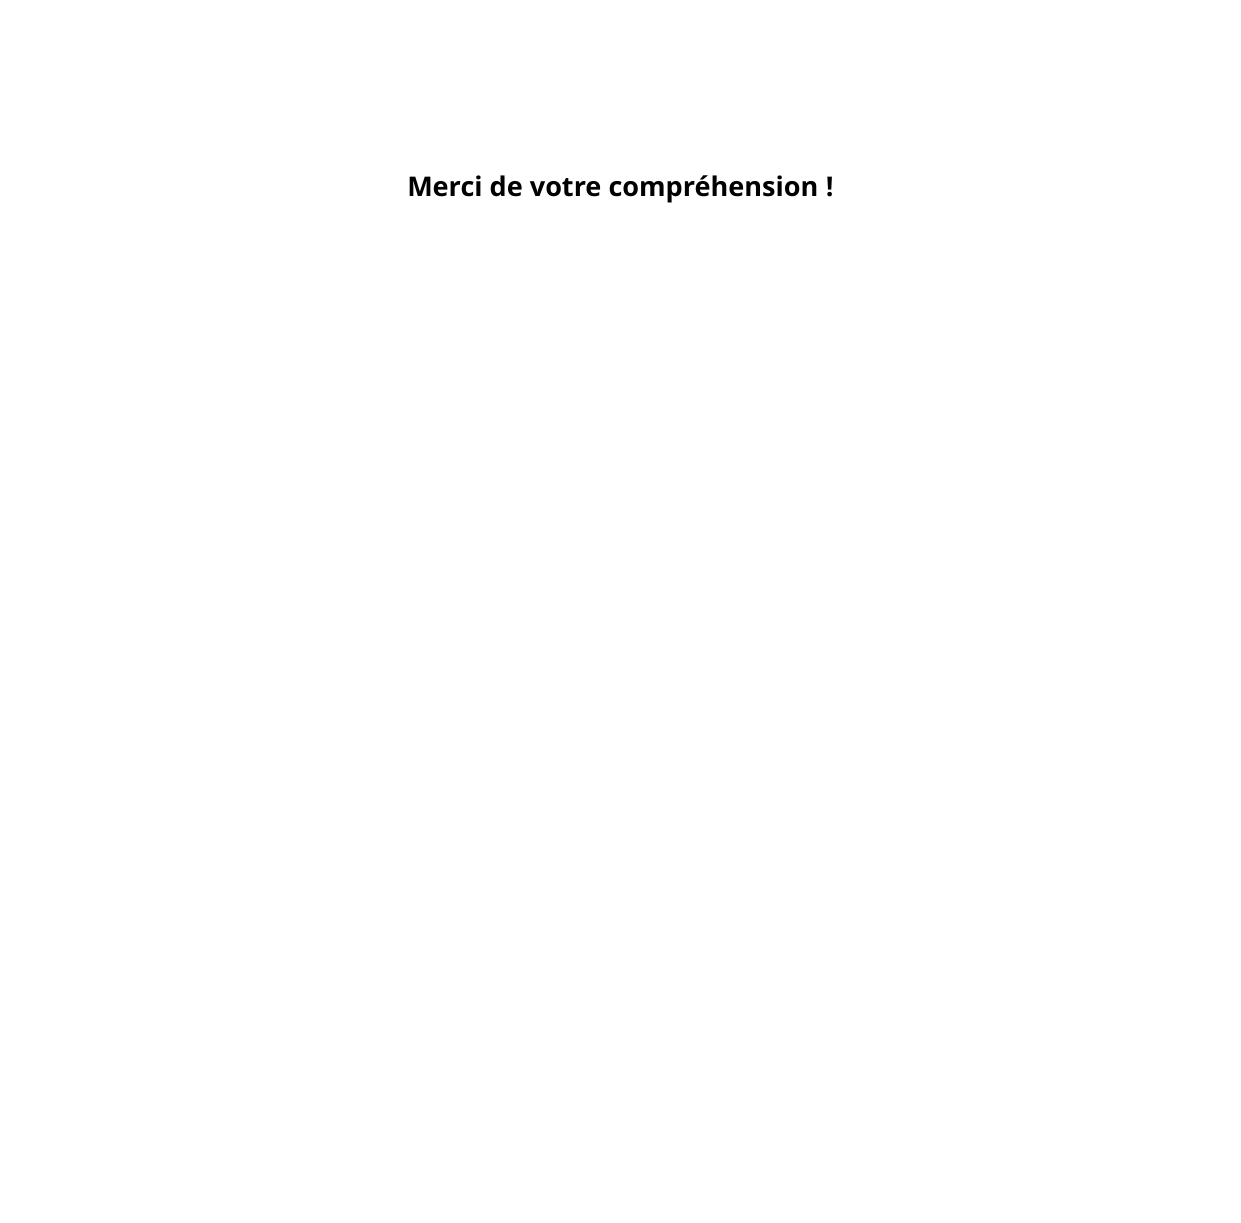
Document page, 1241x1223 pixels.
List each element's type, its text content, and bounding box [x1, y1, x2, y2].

text Merci de votre compréhension ! [118, 167, 1122, 204]
